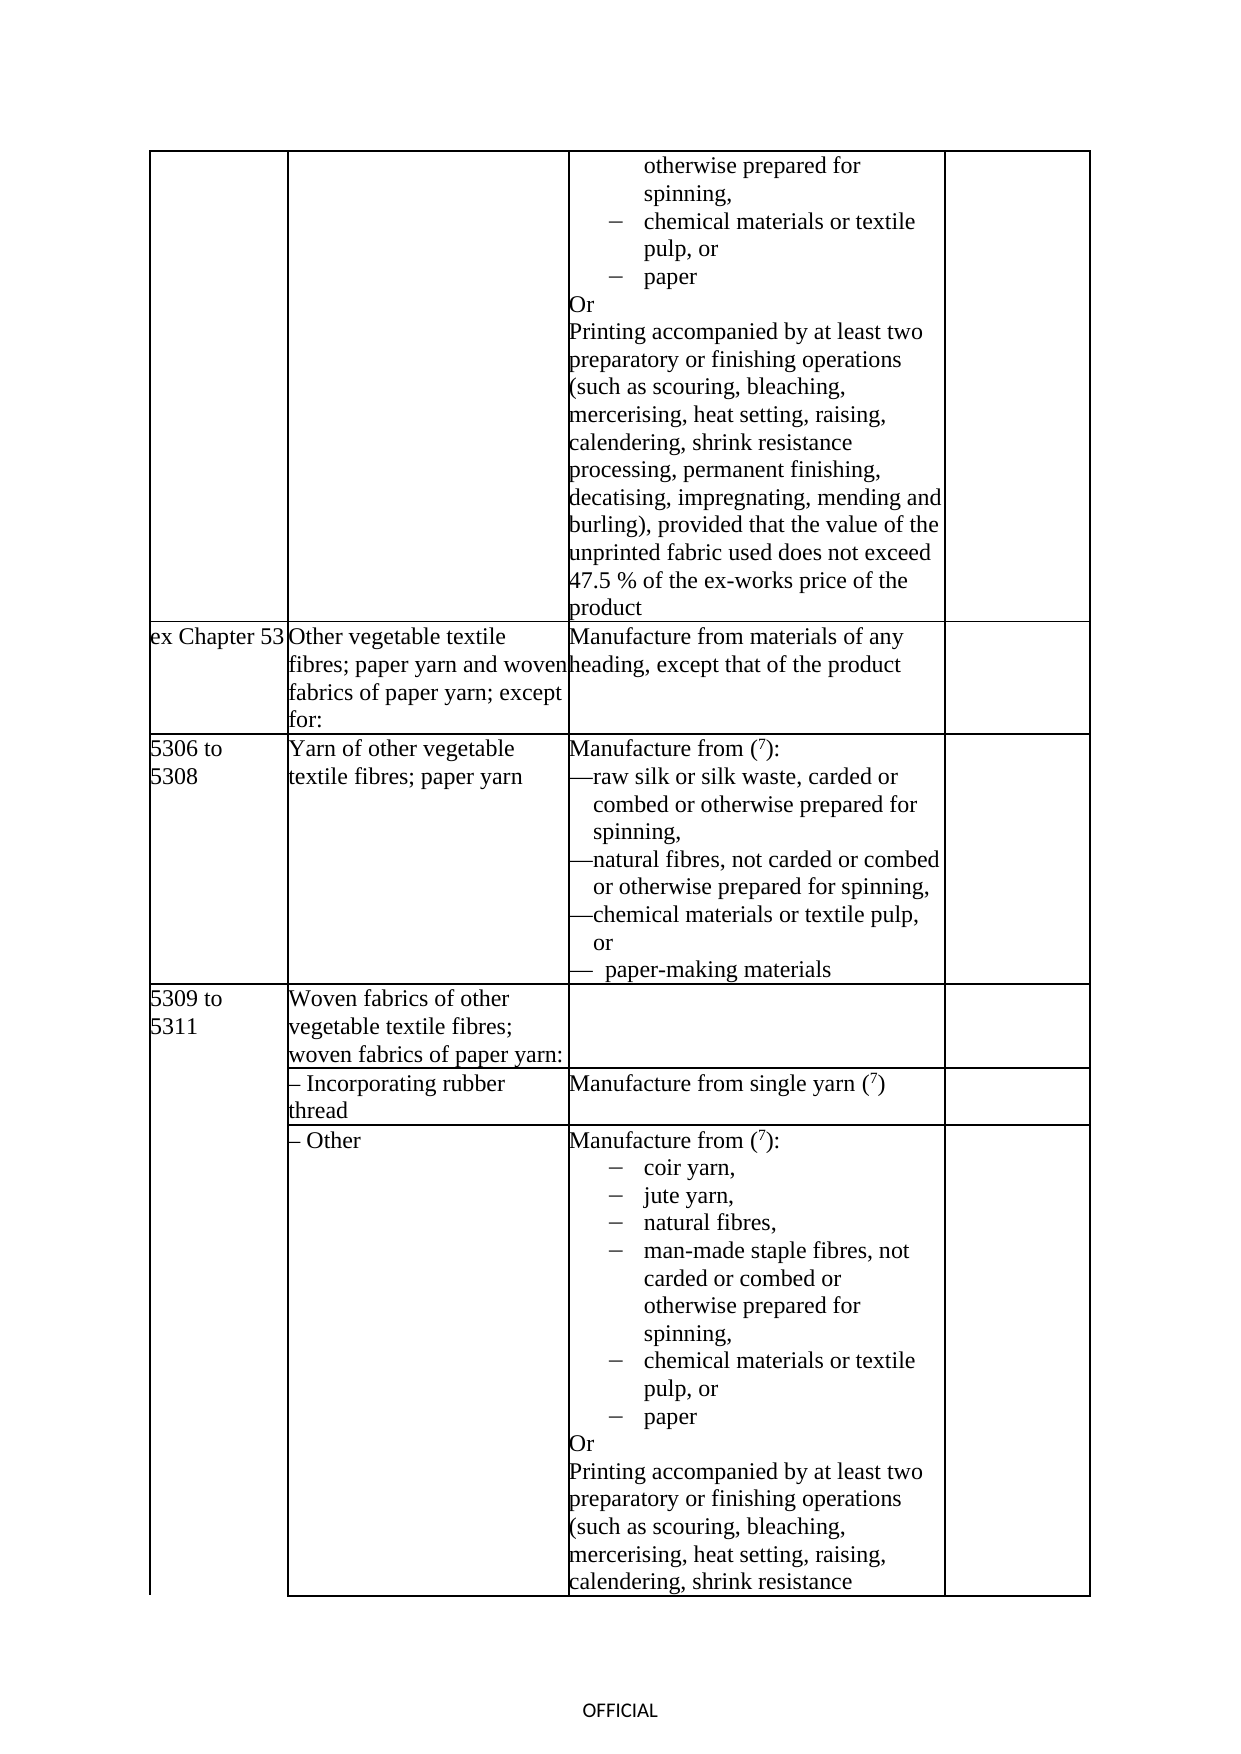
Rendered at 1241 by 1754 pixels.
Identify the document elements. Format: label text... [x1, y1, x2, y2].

table_header man-made staple fibres, not carded or combed or otherwise prepared for spinning, [570, 1236, 923, 1346]
table_cell [570, 985, 944, 1067]
table_header natural fibres, [570, 1209, 889, 1236]
table_header coir yarn, [570, 1153, 866, 1181]
table_cell [946, 152, 1089, 621]
table_cell – Incorporating rubber thread [289, 1069, 568, 1124]
table_cell [289, 152, 568, 621]
table_header chemical materials or textile pulp, or [593, 900, 944, 955]
table_cell Manufacture from (7): Or Printing accompanied by at least two preparatory or finishing operations (such as scouring, bleaching, mercerising, heat setting, raising, calendering, shrink resistance [570, 1126, 944, 1595]
table_cell 5306 to 5308 [151, 735, 287, 983]
table_header paper-making materials [605, 955, 944, 983]
table_header natural fibres, not carded or combed or otherwise prepared for spinning, [593, 845, 944, 900]
table_cell Woven fabrics of other vegetable textile fibres; woven fabrics of paper yarn: [289, 985, 568, 1067]
table_header — [570, 845, 593, 900]
table_cell 5309 to 5311 [151, 985, 287, 1595]
table_header — [570, 955, 605, 983]
table_header jute yarn, [570, 1181, 866, 1208]
table_cell [946, 985, 1089, 1067]
table_cell Manufacture from (7): [570, 735, 944, 983]
table_cell Yarn of other vegetable textile fibres; paper yarn [289, 735, 568, 983]
table_cell [946, 1126, 1089, 1595]
table_header paper [570, 262, 828, 289]
table_cell Other vegetable textile fibres; paper yarn and woven fabrics of paper yarn; except for: [289, 622, 568, 733]
table_header otherwise prepared for spinning, [570, 152, 923, 207]
table_header paper [570, 1402, 828, 1429]
table_header chemical materials or textile pulp, or [570, 1346, 923, 1402]
table_cell ex Chapter 53 [151, 622, 287, 733]
table_cell – Other [289, 1126, 568, 1595]
table_cell Or Printing accompanied by at least two preparatory or finishing operations (such as scouring, bleaching, mercerising, heat setting, raising, calendering, shrink resistance processing, permanent finishing, decatising, impregnating, mending and burling), provided that the value of the unprinted fabric used does not exceed 47.5 % of the ex-works price of the product [570, 152, 944, 621]
table_cell Manufacture from materials of any heading, except that of the product [570, 622, 944, 733]
table_header chemical materials or textile pulp, or [570, 207, 923, 262]
table_cell Manufacture from single yarn (7) [570, 1069, 944, 1124]
table_cell [946, 1069, 1089, 1124]
table_cell [946, 622, 1089, 733]
table_cell [946, 735, 1089, 983]
table_header — [570, 900, 593, 955]
table_header raw silk or silk waste, carded or combed or otherwise prepared for spinning, [593, 762, 944, 845]
table_header — [570, 762, 593, 845]
table_cell [151, 152, 287, 621]
